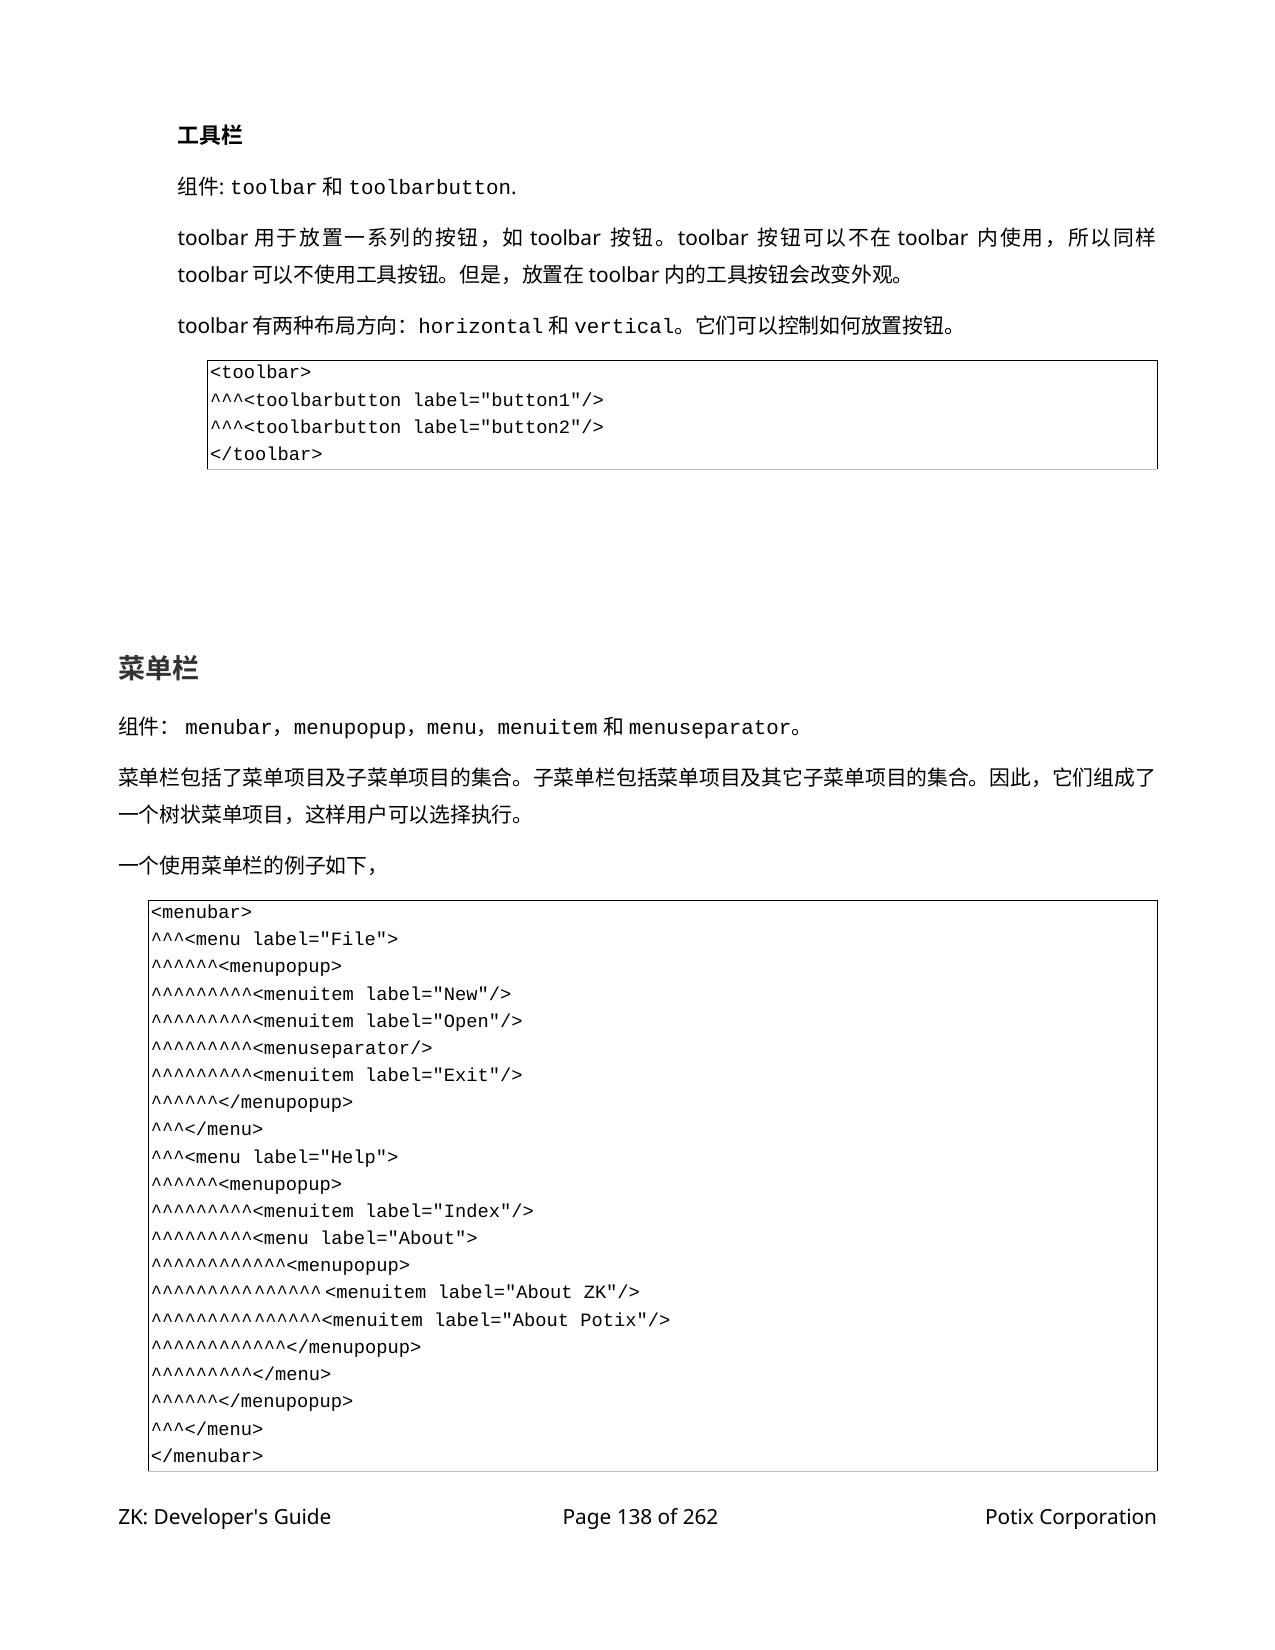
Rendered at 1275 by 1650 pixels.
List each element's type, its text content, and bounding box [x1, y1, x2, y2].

text ^^^^^^ ^^^<menuseparator/> [149, 1036, 1157, 1060]
text ^^^^^^ ^^^^^^</menupopup> [149, 1335, 1157, 1359]
text ^^^<toolbarbutton label="button1"/> [208, 387, 1157, 412]
text ^^^^^^</menupopup> [149, 1389, 1157, 1413]
text ^^^^^^<menupopup> [149, 1172, 1157, 1196]
text 组件: toolbar 和 toolbarbutton. [177, 171, 1157, 201]
text 菜单栏包括了菜单项目及子菜单项目的集合。子菜单栏包括菜单项目及其它子菜单项目的集合。因此，它们组成了一个树状菜单项目，这样用户可以选择执行。 [118, 761, 1157, 828]
text toolbar用于放置一系列的按钮，如toolbar 按钮。toolbar 按钮可以不在toolbar 内使用，所以同样toolbar可以不使用工具按钮。但是，放置在toolbar 内的工具按钮会改变外观。 [177, 221, 1157, 289]
text ^^^^^^<menupopup> [149, 954, 1157, 978]
text ^^^<menu label="File"> [149, 927, 1157, 951]
text <menubar> [149, 901, 1157, 924]
text ^^^^^^ ^^^<menuitem label="New"/> [149, 981, 1157, 1006]
text </menubar> [149, 1443, 1157, 1471]
text ^^^<toolbarbutton label="button2"/> [208, 415, 1157, 439]
subtitle 工具栏 [177, 118, 1157, 150]
text 组件： menubar，menupopup，menu，menuitem 和 menuseparator。 [118, 710, 1157, 740]
text ^^^</menu> [149, 1416, 1157, 1441]
text ^^^^^^ ^^^<menu label="About"> [149, 1226, 1157, 1250]
text ^^^</menu> [149, 1117, 1157, 1142]
text <toolbar> [208, 361, 1157, 384]
text </toolbar> [208, 442, 1157, 469]
text toolbar有两种布局方向：horizontal 和 vertical。它们可以控制如何放置按钮。 [177, 309, 1157, 340]
text ^^^<menu label="Help"> [149, 1144, 1157, 1169]
text ^^^^^^ ^^^^^^<menupopup> [149, 1253, 1157, 1277]
text ^^^^^^ ^^^ ^^^^^^<menuitem label="About Potix"/> [149, 1308, 1157, 1332]
text ^^^^^^ ^^^<menuitem label="Exit"/> [149, 1063, 1157, 1087]
text ^^^^^^ ^^^<menuitem label="Open"/> [149, 1008, 1157, 1033]
text 一个使用菜单栏的例子如下， [118, 849, 1157, 879]
text ^^^^^^ ^^^<menuitem label="Index"/> [149, 1199, 1157, 1223]
text ^^^^^^</menupopup> [149, 1090, 1157, 1114]
text ^^^^^^ ^^^ ^^^^^^ <menuitem label="About ZK"/> [149, 1280, 1157, 1305]
subtitle 菜单栏 [118, 648, 1157, 687]
text ^^^^^^ ^^^</menu> [149, 1362, 1157, 1386]
